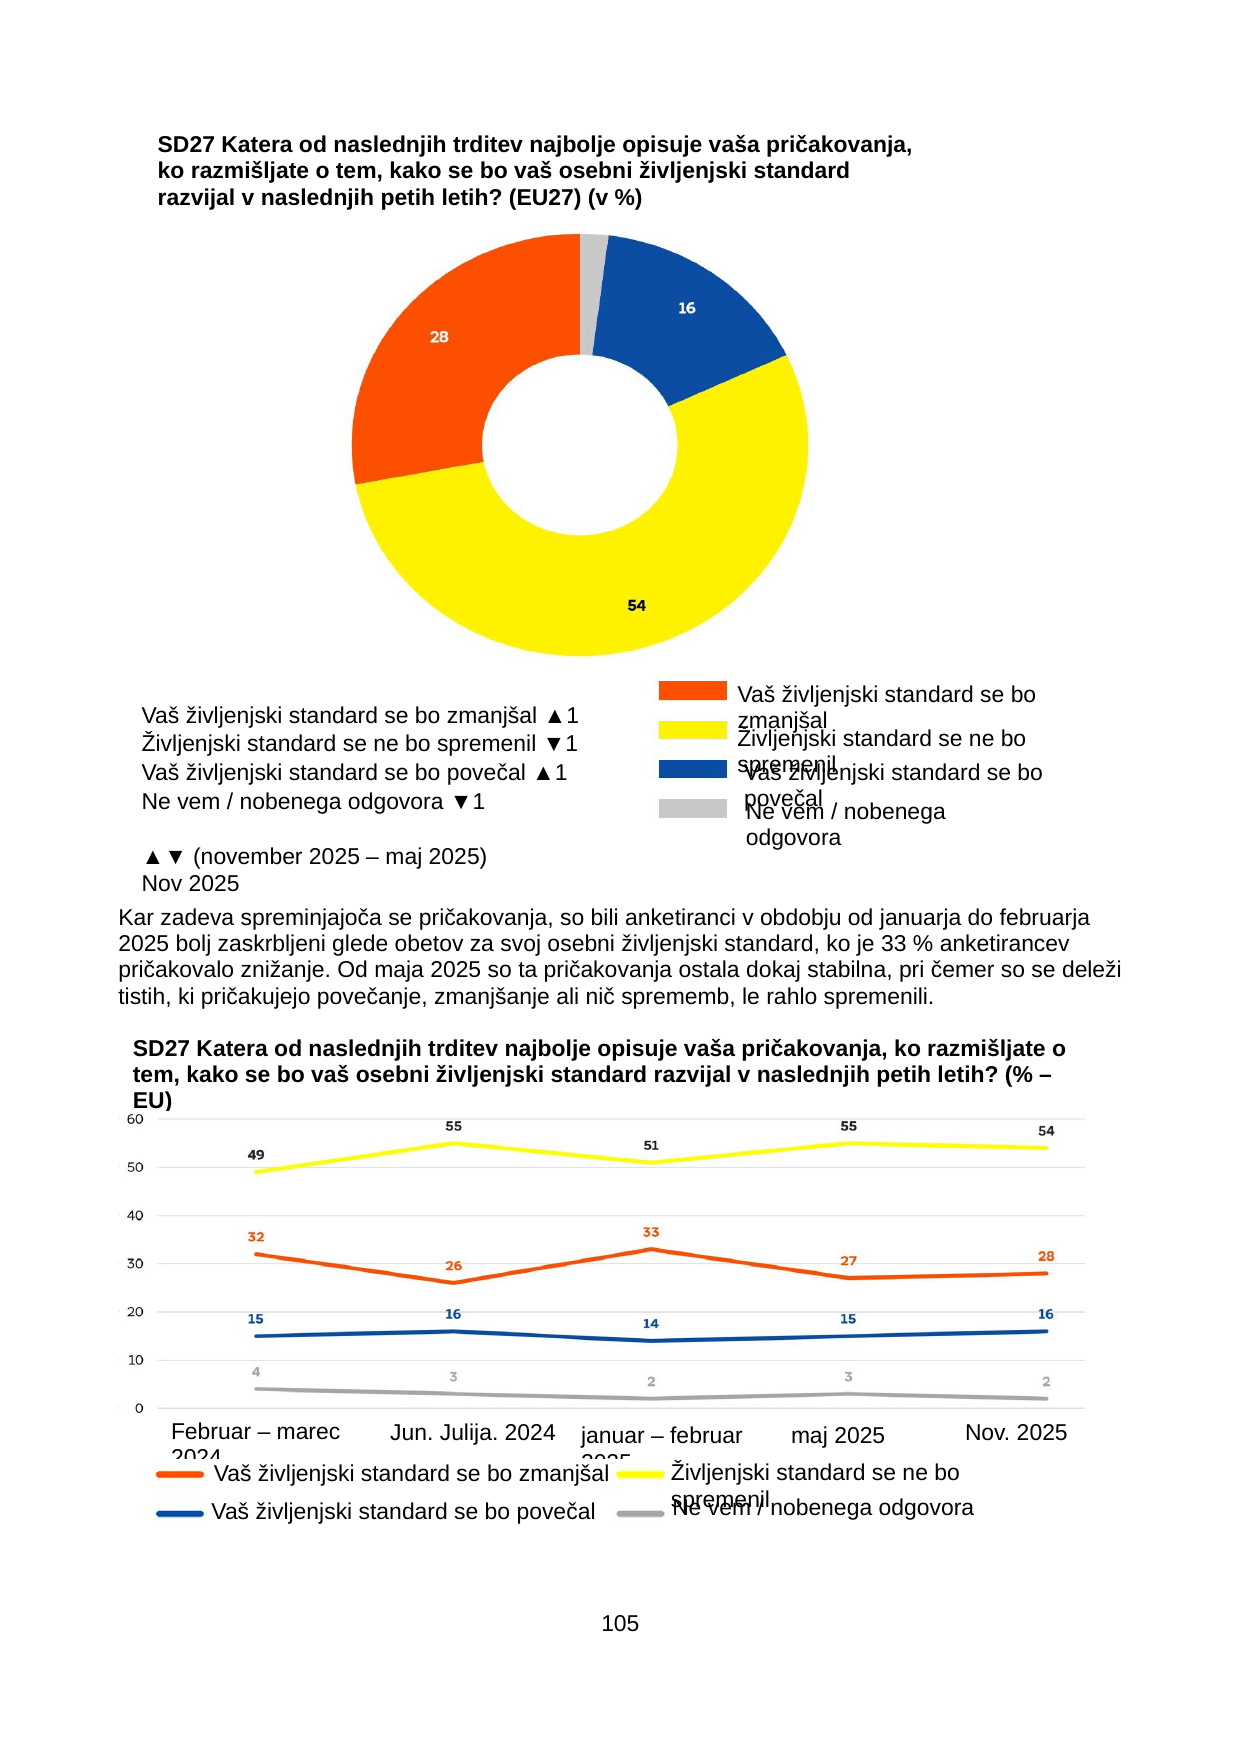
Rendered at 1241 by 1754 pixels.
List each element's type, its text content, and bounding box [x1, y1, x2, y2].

text Kar zadeva spreminjajoča se pričakovanja, so bili anketiranci v obdobju od januarja do februarja 2025 bolj zaskrbljeni glede obetov za svoj osebni življenjski standard, ko je 33 % anketirancev pričakovalo znižanje. Od maja 2025 so ta pričakovanja ostala dokaj stabilna, pri čemer so se deleži tistih, ki pričakujejo povečanje, zmanjšanje ali nič sprememb, le rahlo spremenili. [118, 124, 1122, 1009]
picture [651, 674, 736, 821]
picture [119, 1111, 1085, 1414]
picture [343, 225, 814, 662]
picture [148, 1459, 669, 1527]
